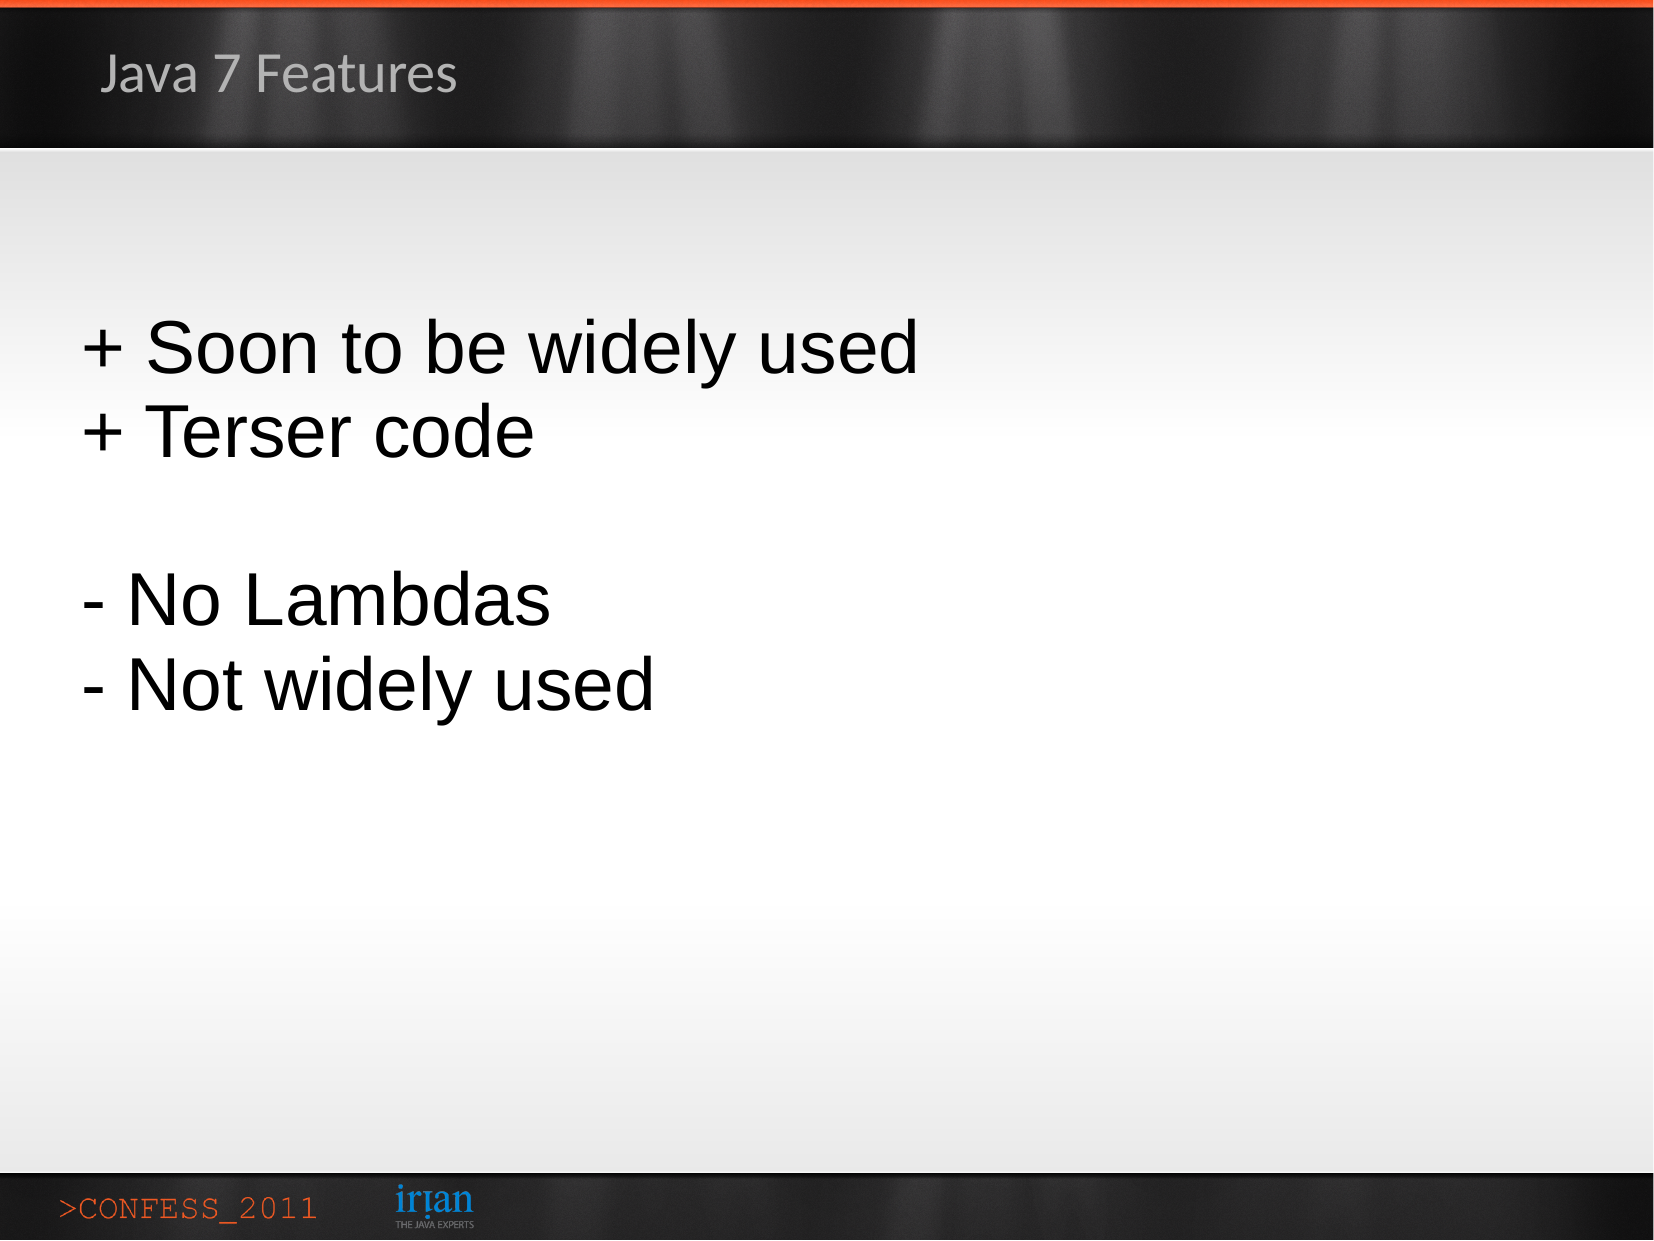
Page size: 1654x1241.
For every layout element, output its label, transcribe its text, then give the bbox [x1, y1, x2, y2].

text_box + Soon to be widely used + Terser code - No Lambdas - Not widely used [80, 306, 1570, 1125]
title Java 7 Features [100, 6, 1589, 151]
picture [0, 0, 1654, 1240]
